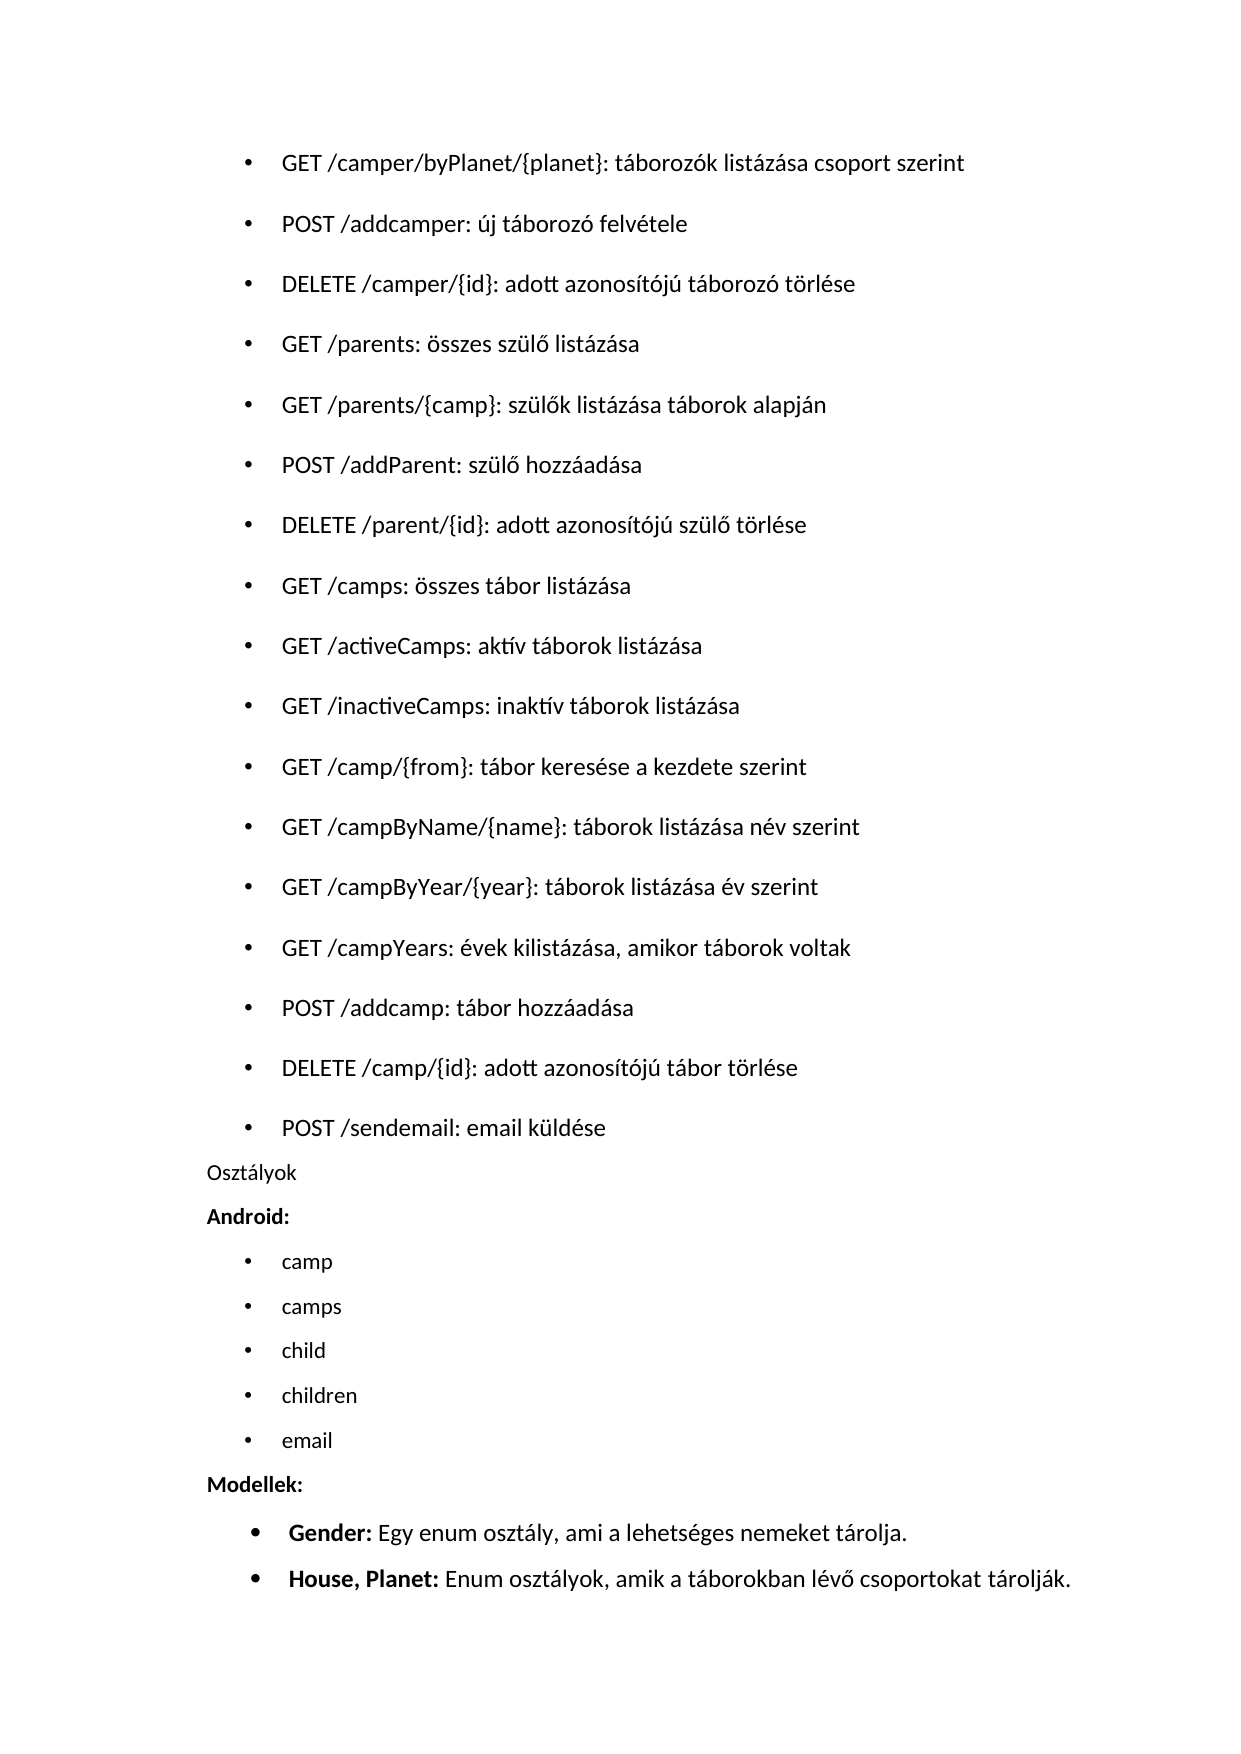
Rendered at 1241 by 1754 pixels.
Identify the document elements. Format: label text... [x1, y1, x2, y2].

list children [244, 1381, 1093, 1409]
text Osztályok [207, 1158, 1093, 1186]
list DELETE /camper/{id}: adott azonosítójú táborozó törlése [244, 268, 1093, 299]
list camps [244, 1292, 1093, 1320]
list GET /camps: összes tábor listázása [244, 570, 1093, 600]
list DELETE /parent/{id}: adott azonosítójú szülő törlése [244, 509, 1093, 540]
text Modellek: [207, 1471, 1093, 1498]
list POST /addParent: szülő hozzáadása [244, 449, 1093, 480]
list email [244, 1426, 1093, 1454]
list GET /camp/{from}: tábor keresése a kezdete szerint [244, 751, 1093, 781]
list DELETE /camp/{id}: adott azonosítójú tábor törlése [244, 1052, 1093, 1083]
list POST /addcamper: új táborozó felvétele [244, 208, 1093, 238]
list GET /campYears: évek kilistázása, amikor táborok voltak [244, 932, 1093, 962]
text Android: [207, 1202, 1093, 1230]
list GET /parents/{camp}: szülők listázása táborok alapján [244, 389, 1093, 419]
list GET /inactiveCamps: inaktív táborok listázása [244, 690, 1093, 721]
list House, Planet: Enum osztályok, amik a táborokban lévő csoportokat tárolják. [251, 1563, 1093, 1594]
list GET /parents: összes szülő listázása [244, 328, 1093, 359]
list GET /campByYear/{year}: táborok listázása év szerint [244, 871, 1093, 902]
list child [244, 1336, 1093, 1364]
list GET /campByName/{name}: táborok listázása név szerint [244, 811, 1093, 842]
list Gender: Egy enum osztály, ami a lehetséges nemeket tárolja. [251, 1517, 1093, 1548]
list GET /activeCamps: aktív táborok listázása [244, 630, 1093, 661]
list GET /camper/byPlanet/{planet}: táborozók listázása csoport szerint [244, 148, 1093, 178]
list POST /sendemail: email küldése [244, 1113, 1093, 1143]
list camp [244, 1247, 1093, 1275]
list POST /addcamp: tábor hozzáadása [244, 992, 1093, 1022]
